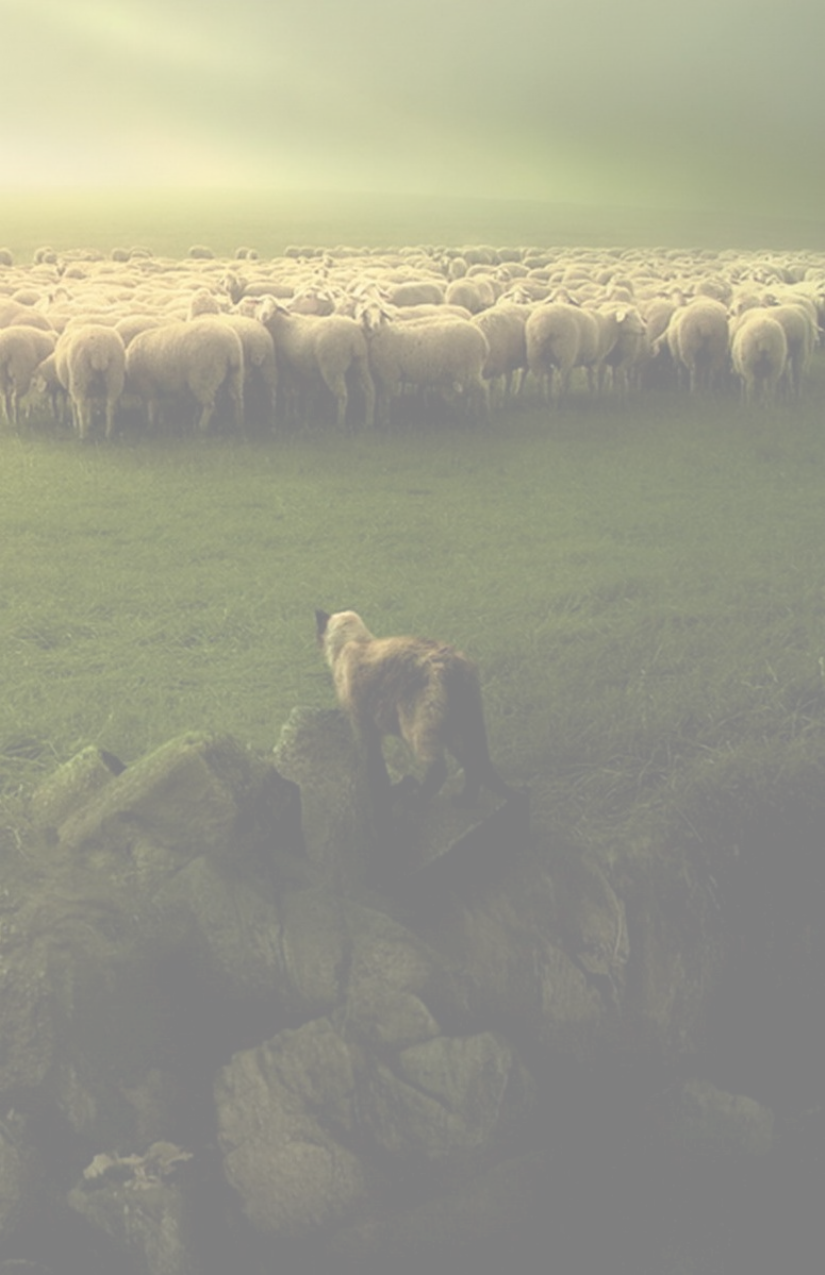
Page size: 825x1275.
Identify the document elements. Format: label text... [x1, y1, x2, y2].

text Christ came to make us “partakers of the divine nature,” and His life declares that humanity, combined with divinity, does not commit sin. [0, 0, 825, 1275]
